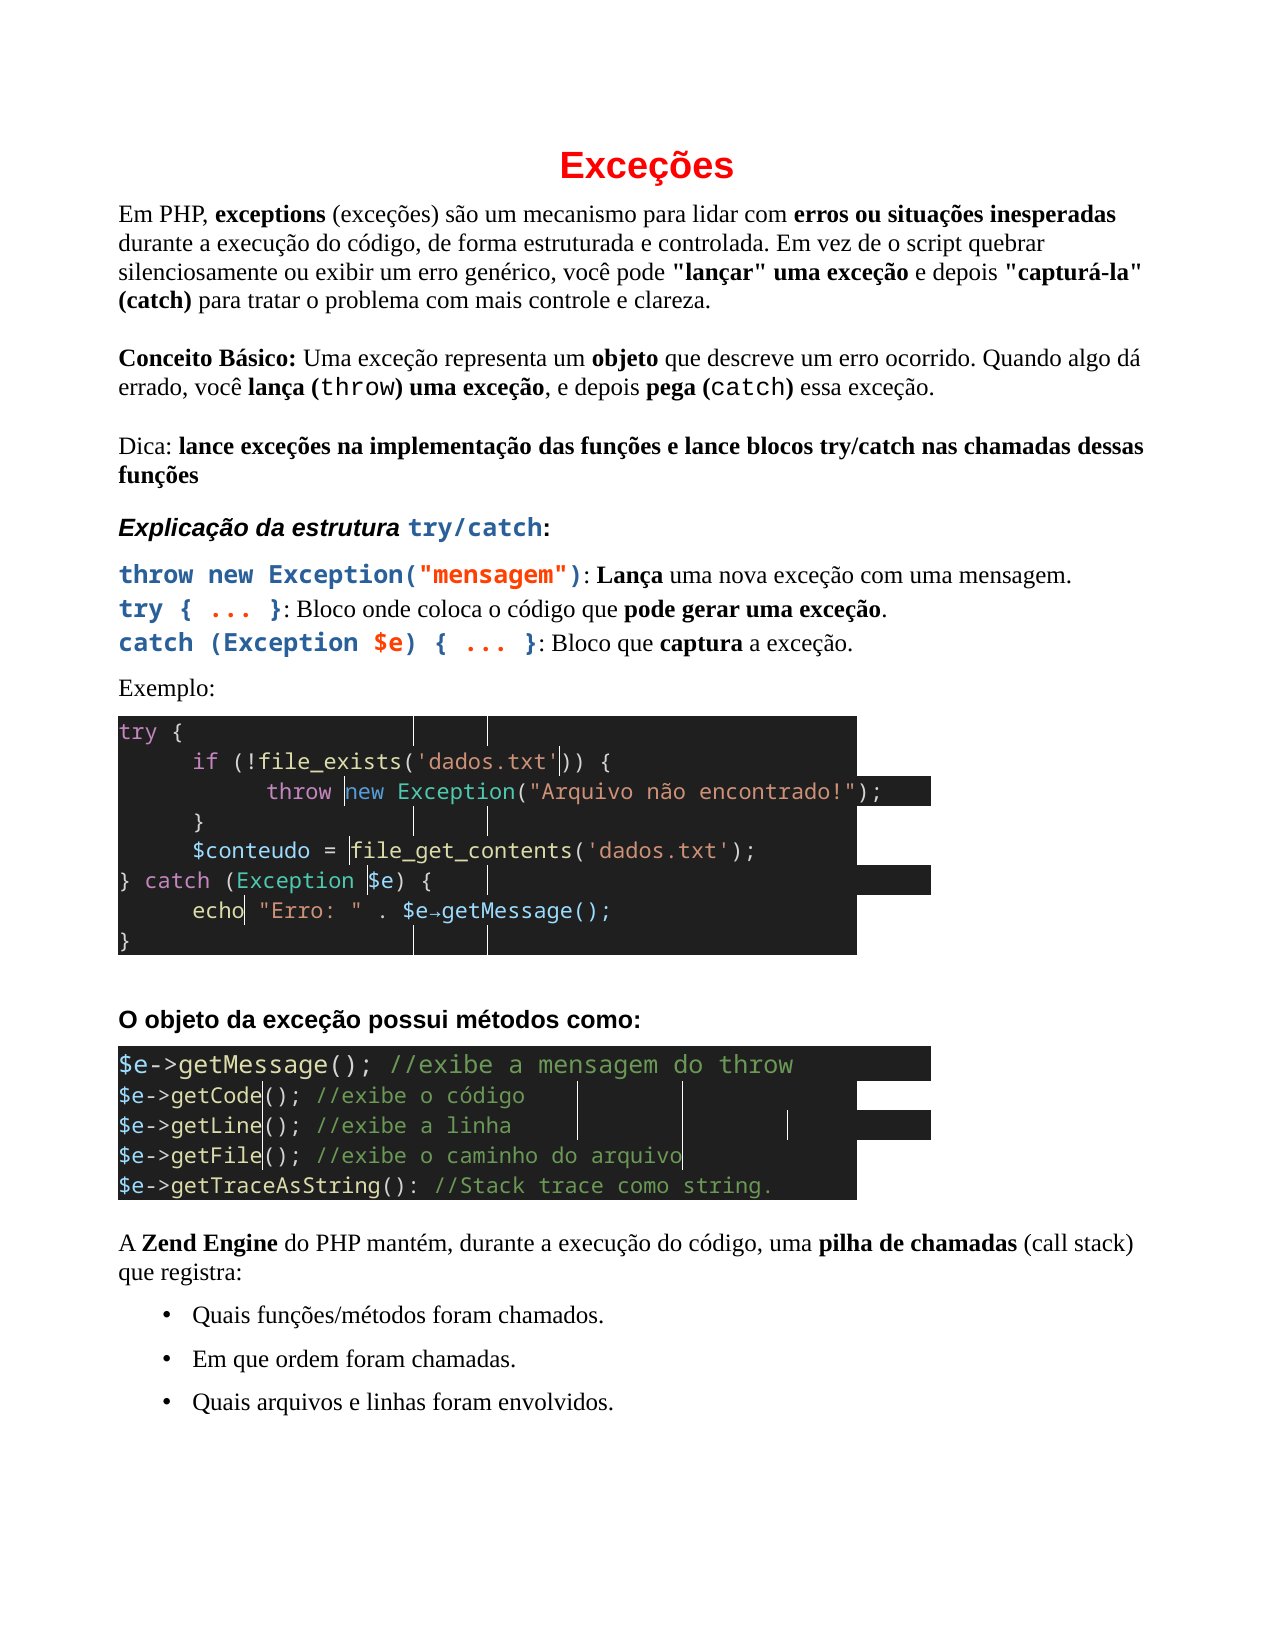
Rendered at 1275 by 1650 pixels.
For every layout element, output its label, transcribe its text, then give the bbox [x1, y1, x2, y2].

text $e->getTraceAsString(): //Stack trace como string. [118, 1170, 1175, 1200]
text A Zend Engine do PHP mantém, durante a execução do código, uma pilha de chamadas (call stack) que registra: [118, 1228, 1175, 1286]
text Dica: lance exceções na implementação das funções e lance blocos try/catch nas chamadas dessas funções [118, 431, 1175, 489]
text $e->getMessage(); //exibe a mensagem do throw [118, 1046, 1175, 1081]
text $conteudo = file_get_contents('dados.txt'); [118, 836, 1175, 865]
subtitle Em PHP, exceptions (exceções) são um mecanismo para lidar com erros ou situações inesperadas durante a execução do código, de forma estruturada e controlada. Em vez de o script quebrar silenciosamente ou exibir um erro genérico, você pode "lançar" uma exceção e depois "capturá-la" (catch) para tratar o problema com mais controle e clareza. [118, 199, 1175, 314]
list Quais arquivos e linhas foram envolvidos. [162, 1387, 1175, 1416]
subtitle Exceções [118, 143, 1175, 187]
text } [118, 925, 1175, 955]
text echo "Erro: " . $e→getMessage(); [118, 895, 1175, 925]
text $e->getCode(); //exibe o código [118, 1081, 1175, 1110]
text } [118, 806, 1175, 836]
text $e->getLine(); //exibe a linha [118, 1110, 1175, 1140]
subtitle Explicação da estrutura try/catch: [118, 510, 1175, 544]
text Exemplo: [118, 673, 1175, 702]
text try { if (!file_exists('dados.txt')) { [118, 716, 1175, 776]
text throw new Exception("Arquivo não encontrado!"); [118, 776, 1175, 806]
text $e->getFile(); //exibe o caminho do arquivo [118, 1140, 1175, 1170]
text throw new Exception("mensagem"): Lança uma nova exceção com uma mensagem. try { ... }: Bloco onde coloca o código que pode gerar uma exceção. catch (Exception $e) { ... }: Bloco que captura a exceção. [118, 556, 1175, 658]
list Quais funções/métodos foram chamados. [162, 1301, 1175, 1329]
subtitle O objeto da exceção possui métodos como: [118, 1005, 1175, 1034]
text } catch (Exception $e) { [118, 865, 1175, 895]
text Conceito Básico: Uma exceção representa um objeto que descreve um erro ocorrido. Quando algo dá errado, você lança (throw) uma exceção, e depois pega (catch) essa exceção. [118, 343, 1175, 403]
list Em que ordem foram chamadas. [162, 1344, 1175, 1373]
